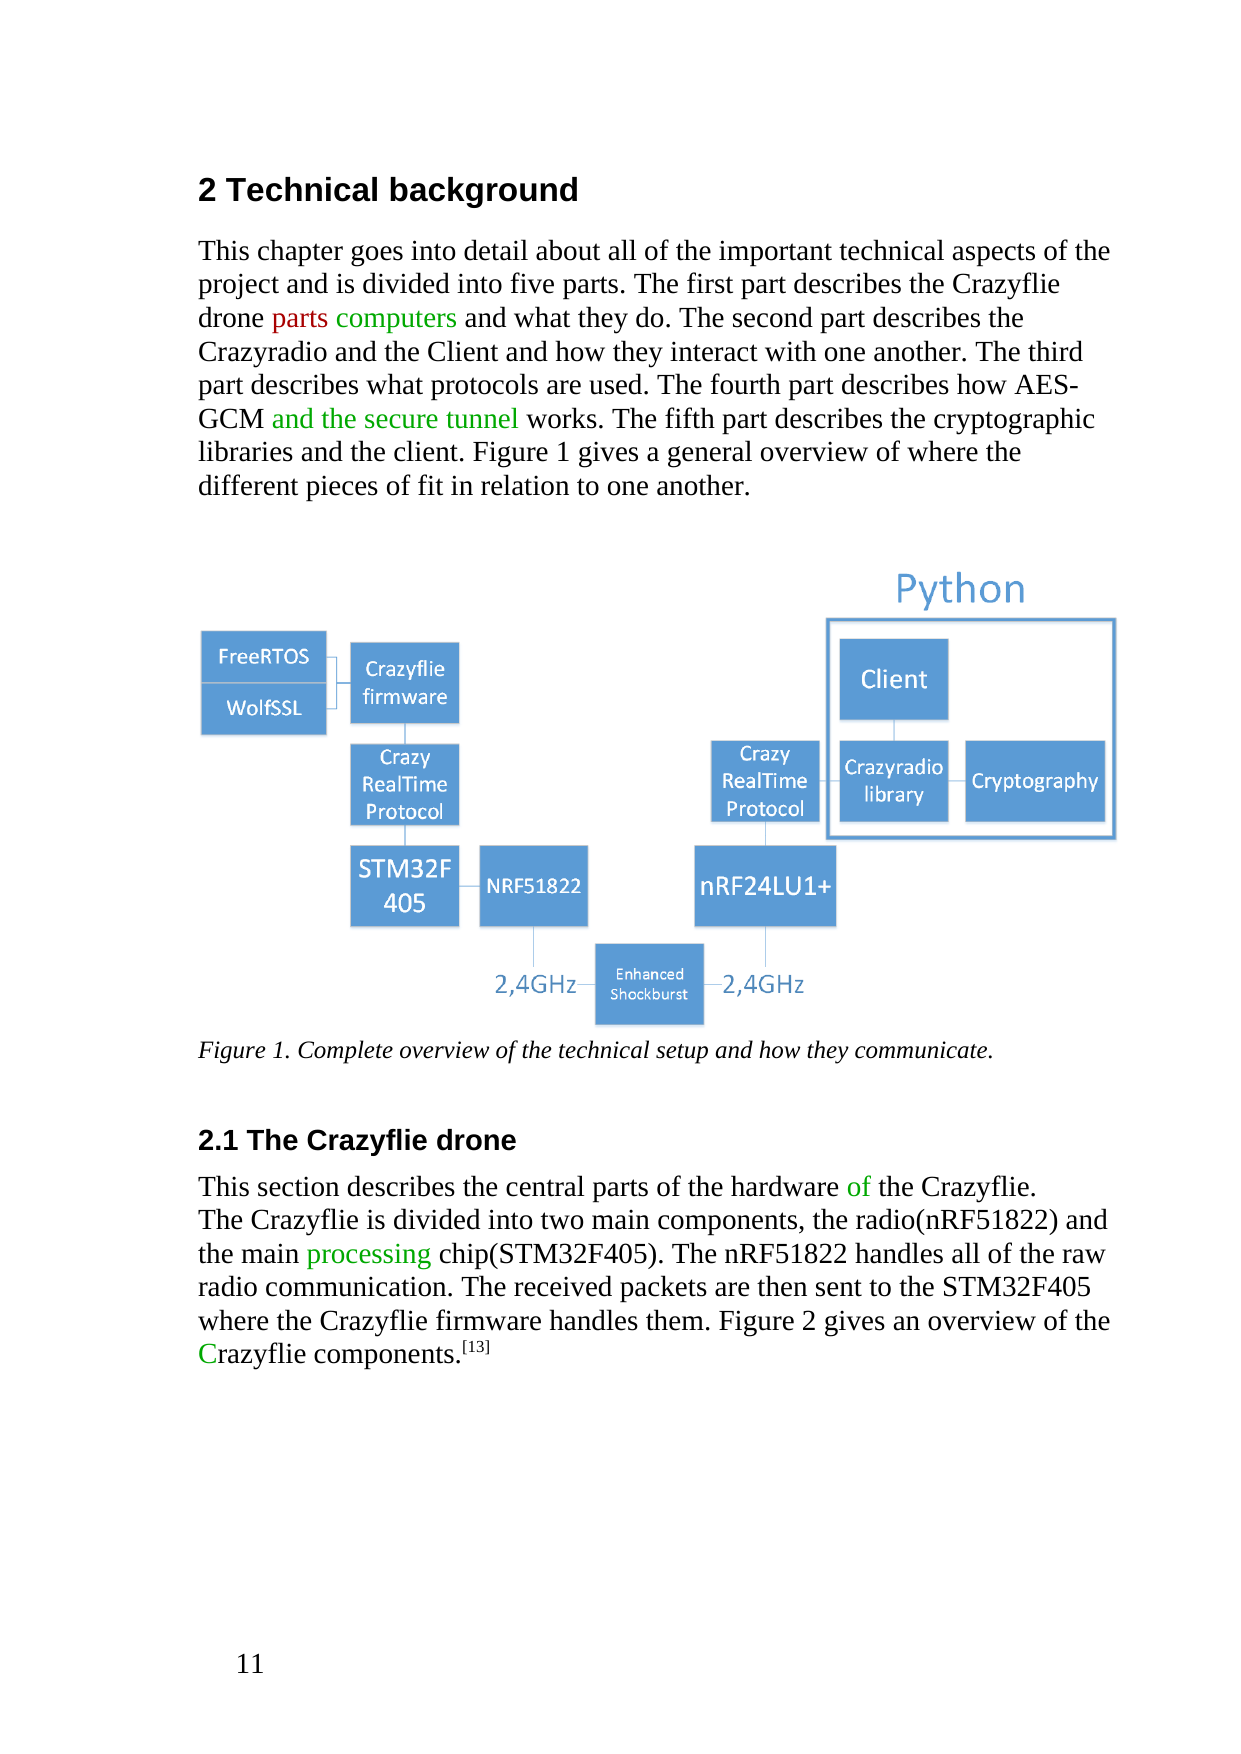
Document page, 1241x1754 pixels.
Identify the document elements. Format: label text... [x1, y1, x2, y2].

text This section describes the central parts of the hardware of the Crazyflie. [198, 1169, 1119, 1202]
text The Crazyflie is divided into two main components, the radio(nRF51822) and the main processing chip(STM32F405). The nRF51822 handles all of the raw radio communication. The received packets are then sent to the STM32F405 where the Crazyflie firmware handles them. Figure 2 gives an overview of the Crazyflie components.[13] [198, 1202, 1119, 1370]
text Figure 1. Complete overview of the technical setup and how they communicate. [198, 1030, 1119, 1064]
subtitle The Crazyflie drone [198, 1123, 1119, 1156]
picture [197, 547, 1120, 1030]
subtitle Technical background [198, 170, 1119, 208]
text This chapter goes into detail about all of the important technical aspects of the project and is divided into five parts. The first part describes the Crazyflie drone parts computers and what they do. The second part describes the Crazyradio and the Client and how they interact with one another. The third part describes what protocols are used. The fourth part describes how AES-GCM and the secure tunnel works. The fifth part describes the cryptographic libraries and the client. Figure 1 gives a general overview of where the different pieces of fit in relation to one another. [198, 233, 1119, 501]
